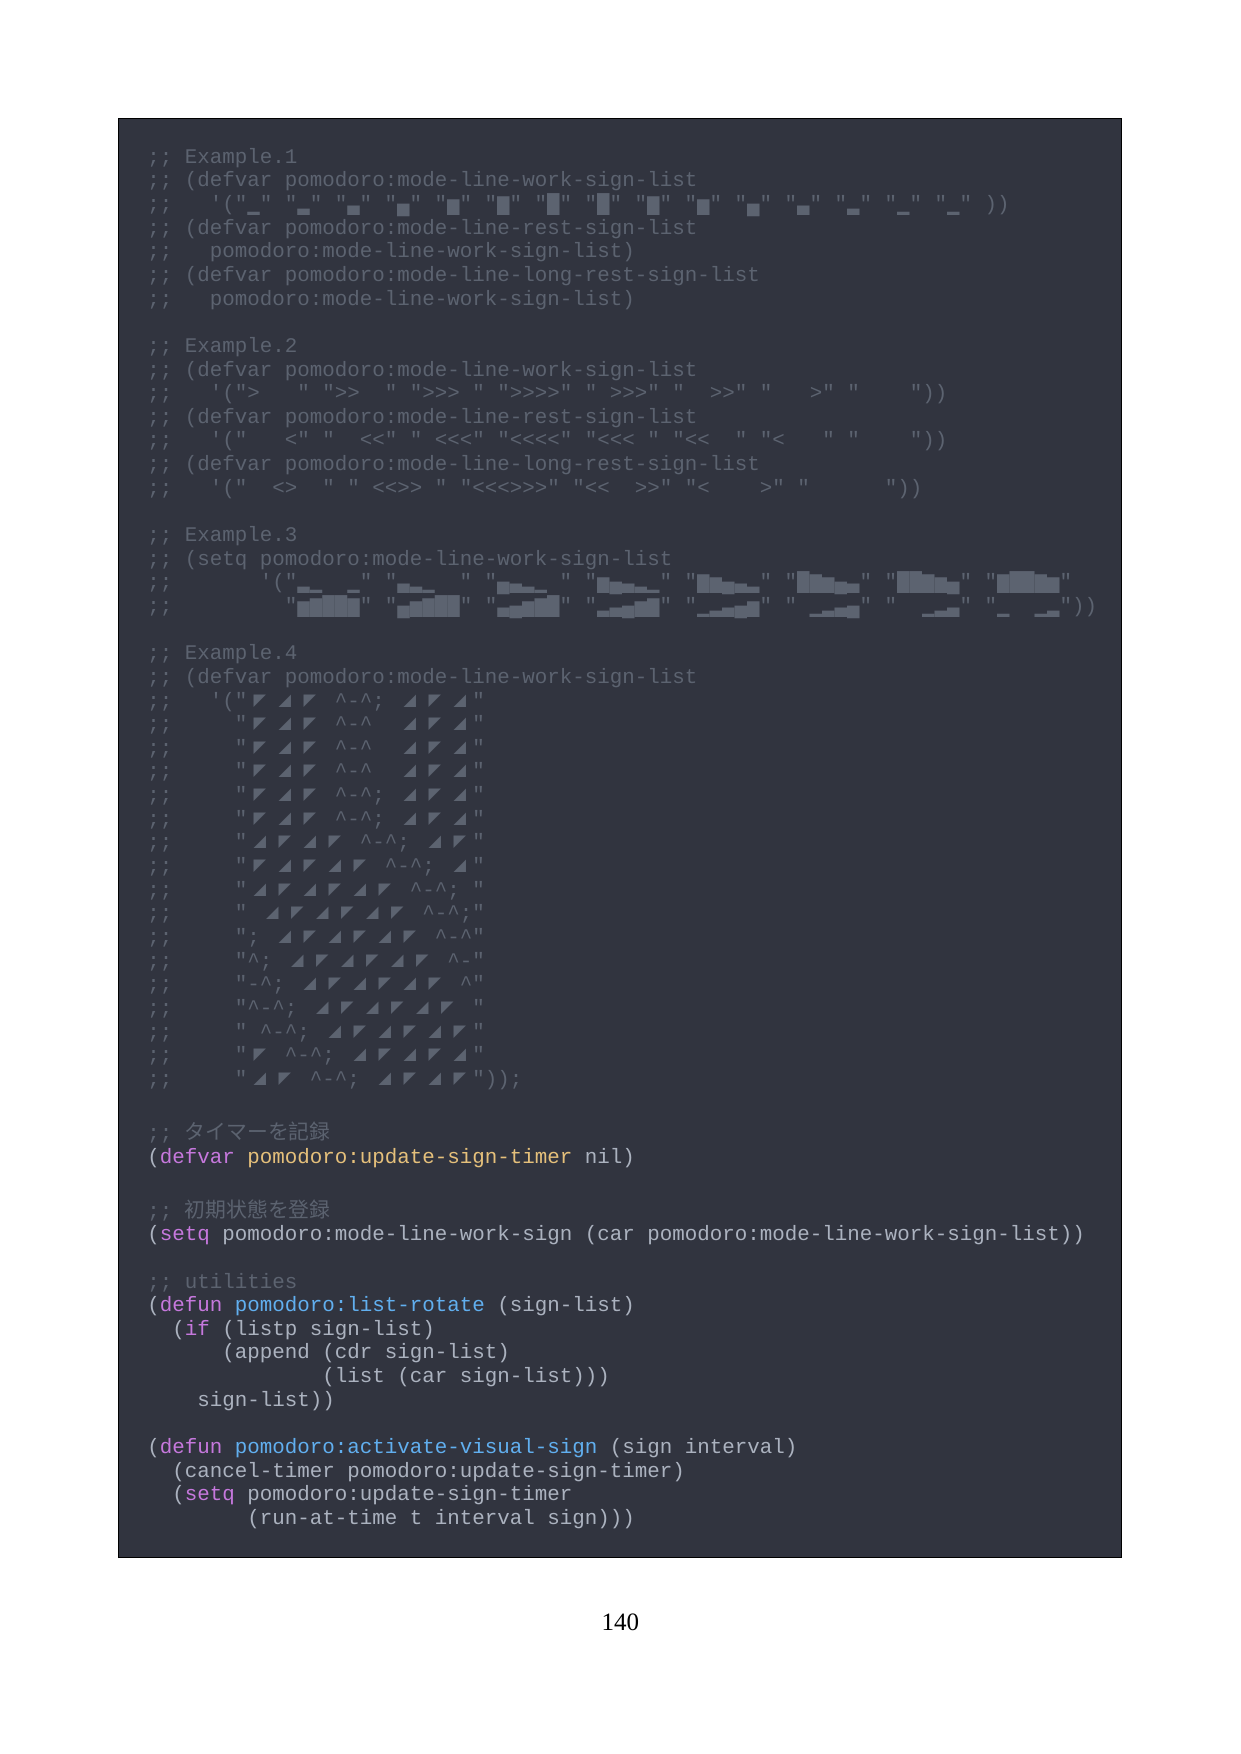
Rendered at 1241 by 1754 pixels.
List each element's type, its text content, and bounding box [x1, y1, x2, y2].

text ;; "◤ ^-^; ◢◤◢◤◢" [119, 1040, 1121, 1064]
text ;; '("◤◢◤ ^-^; ◢◤◢" [119, 686, 1121, 709]
text ;; "◤◢◤ ^-^; ◢◤◢" [119, 780, 1121, 804]
text ;; "◤◢◤ ^-^ ◢◤◢" [119, 733, 1121, 757]
text (list (car sign-list))) [119, 1361, 1121, 1385]
text ;; "-^; ◢◤◢◤◢◤ ^" [119, 969, 1121, 993]
text ;; Example.2 [119, 331, 1121, 354]
text ;; "^; ◢◤◢◤◢◤ ^-" [119, 946, 1121, 969]
text ;; (defvar pomodoro:mode-line-work-sign-list [119, 354, 1121, 378]
text ;; (defvar pomodoro:mode-line-long-rest-sign-list [119, 449, 1121, 473]
text ;; " ◢◤◢◤◢◤ ^-^;" [119, 898, 1121, 922]
text ;; '(" <" " <<" " <<<" "<<<<" "<<< " "<< " "< " " ")) [119, 426, 1121, 449]
text ;; " ^-^; ◢◤◢◤◢◤" [119, 1017, 1121, 1040]
text ;; '(" <> " " <<>> " "<<<>>>" "<< >>" "< >" " ")) [119, 473, 1121, 496]
text ;; pomodoro:mode-line-work-sign-list) [119, 284, 1121, 307]
text ;; (defvar pomodoro:mode-line-rest-sign-list [119, 213, 1121, 236]
text ;; Example.4 [119, 638, 1121, 662]
text ;; (defvar pomodoro:mode-line-work-sign-list [119, 165, 1121, 189]
text sign-list)) [119, 1385, 1121, 1408]
text ;; "^-^; ◢◤◢◤◢◤ " [119, 993, 1121, 1017]
text (append (cdr sign-list) [119, 1338, 1121, 1361]
text ;; "◤◢◤◢◤ ^-^; ◢" [119, 851, 1121, 875]
text ;; Example.3 [119, 520, 1121, 544]
text ;; "◢◤◢◤ ^-^; ◢◤" [119, 827, 1121, 851]
text ;; (defvar pomodoro:mode-line-rest-sign-list [119, 402, 1121, 426]
text ;; Example.1 [119, 142, 1121, 165]
text (defun pomodoro:activate-visual-sign (sign interval) [119, 1432, 1121, 1456]
text ;; "; ◢◤◢◤◢◤ ^-^" [119, 922, 1121, 946]
text ;; '("▂▁ ▁" "▃▂▁ " "▄▃▂▁ " "▅▄▃▂▁" "▆▅▄▃▂" "▇▆▅▄▃" "▇▇▆▅▄" "▆▇▇▆▅" [119, 567, 1121, 591]
text ;; pomodoro:mode-line-work-sign-list) [119, 236, 1121, 260]
text ;; '("> " ">> " ">>> " ">>>>" " >>>" " >>" " >" " ")) [119, 378, 1121, 402]
text ;; "▅▆▇▇▆" "▄▅▆▇▇" "▃▄▅▆▇" "▂▃▄▅▆" "▁▂▃▄▅" " ▁▂▃▄" " ▁▂▃" "▁ ▁▂")) [119, 591, 1121, 615]
text (cancel-timer pomodoro:update-sign-timer) [119, 1456, 1121, 1479]
text ;; 初期状態を登録 [119, 1189, 1121, 1219]
text ;; (defvar pomodoro:mode-line-long-rest-sign-list [119, 260, 1121, 284]
text ;; "◢◤◢◤◢◤ ^-^; " [119, 875, 1121, 898]
text ;; "◢◤ ^-^; ◢◤◢◤")); [119, 1064, 1121, 1088]
text (defvar pomodoro:update-sign-timer nil) [119, 1142, 1121, 1165]
text (if (listp sign-list) [119, 1314, 1121, 1338]
text ;; "◤◢◤ ^-^; ◢◤◢" [119, 804, 1121, 827]
text ;; "◤◢◤ ^-^ ◢◤◢" [119, 709, 1121, 733]
text ;; "◤◢◤ ^-^ ◢◤◢" [119, 757, 1121, 780]
text (run-at-time t interval sign))) [119, 1503, 1121, 1527]
text ;; タイマーを記録 [119, 1111, 1121, 1142]
text ;; utilities [119, 1267, 1121, 1290]
text (setq pomodoro:mode-line-work-sign (car pomodoro:mode-line-work-sign-list)) [119, 1219, 1121, 1243]
text ;; '("▁" "▂" "▃" "▄" "▅" "▆" "▇" "▇" "▆" "▅" "▄" "▃" "▂" "▁" "▁" )) [119, 189, 1121, 213]
text ;; (defvar pomodoro:mode-line-work-sign-list [119, 662, 1121, 686]
text ;; (setq pomodoro:mode-line-work-sign-list [119, 544, 1121, 567]
text (defun pomodoro:list-rotate (sign-list) [119, 1290, 1121, 1314]
text (setq pomodoro:update-sign-timer [119, 1479, 1121, 1503]
